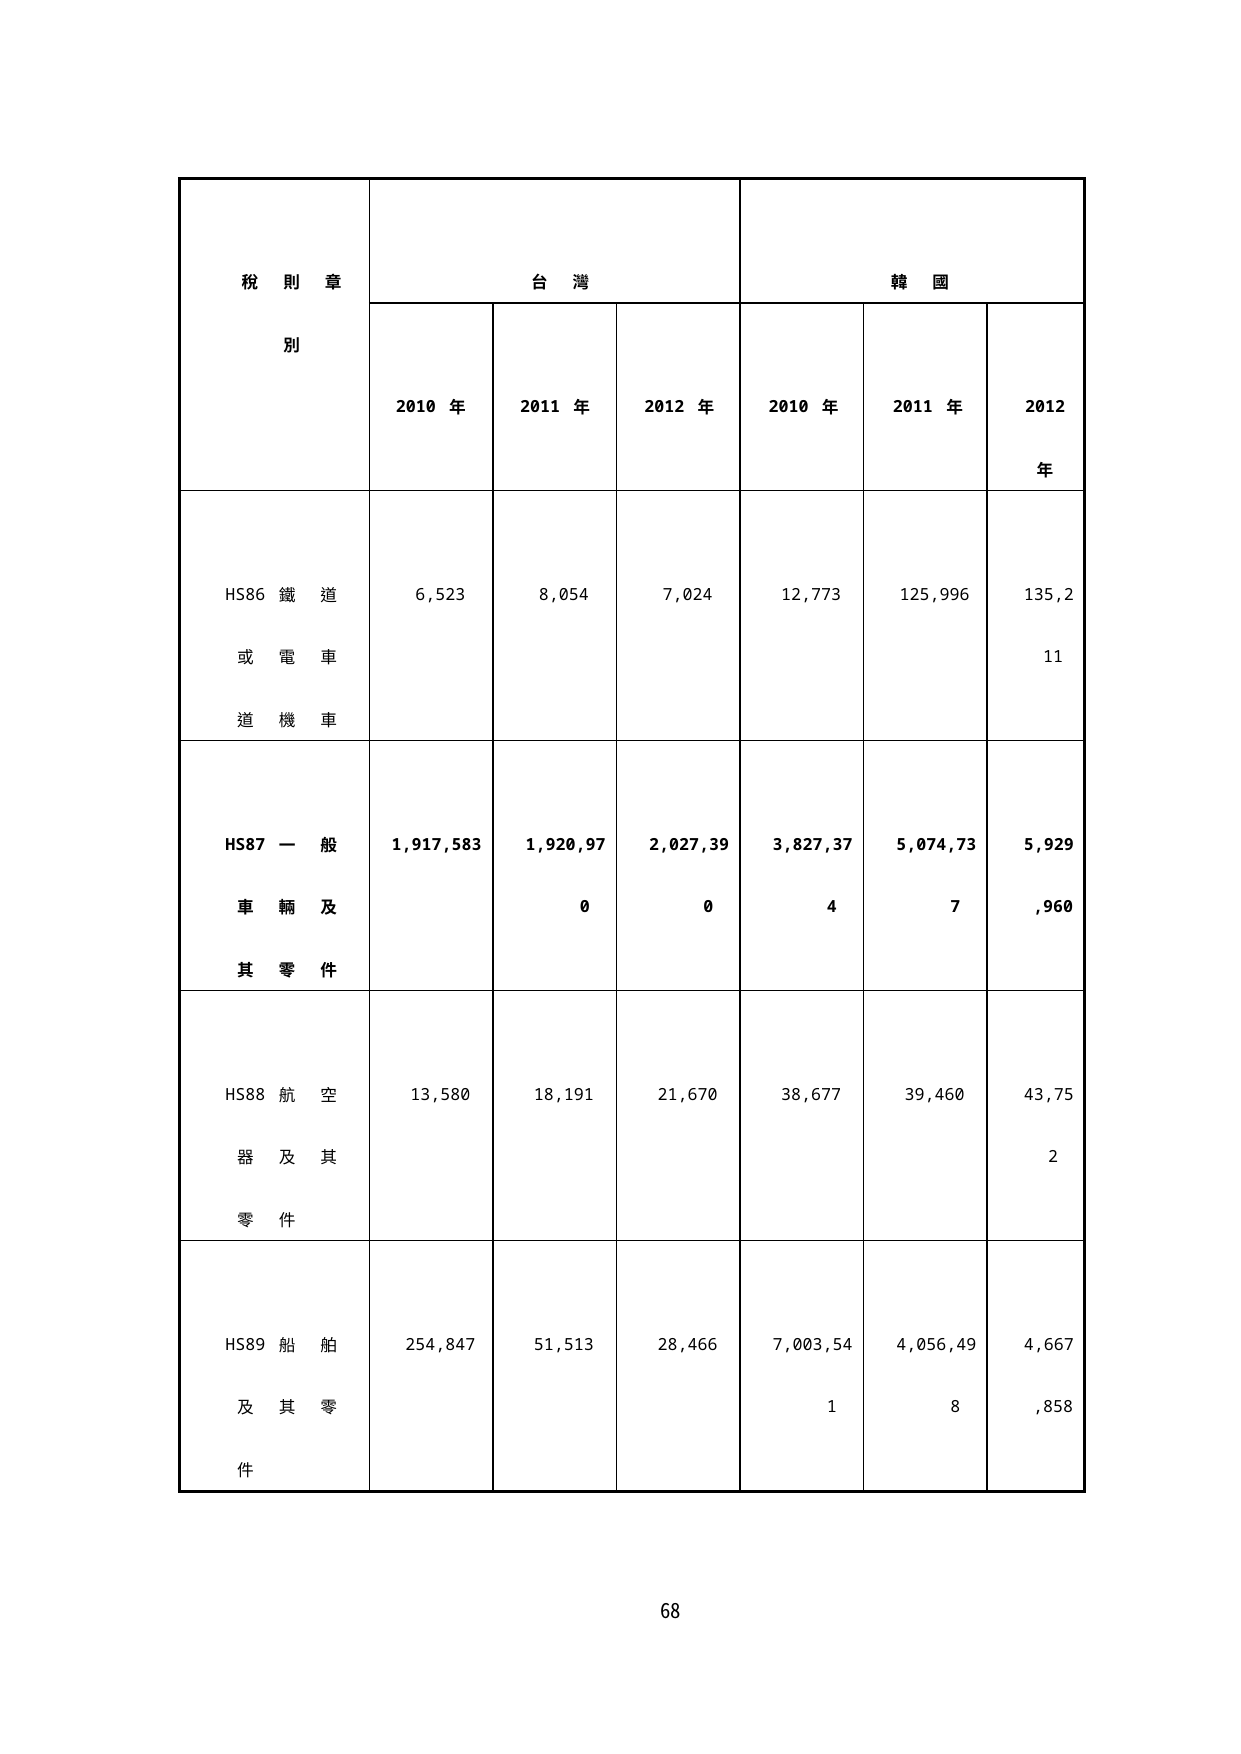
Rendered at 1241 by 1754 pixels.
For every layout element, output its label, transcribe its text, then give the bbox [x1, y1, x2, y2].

table_cell 2012年 [617, 304, 739, 490]
table_cell 2011年 [494, 304, 616, 490]
table_cell HS88航空器及其零件 [181, 991, 369, 1240]
table_cell 254,847 [370, 1241, 492, 1490]
table_cell 125,996 [864, 491, 986, 740]
table_cell 12,773 [741, 491, 863, 740]
table_cell 1,920,970 [494, 741, 616, 990]
table_cell 7,003,541 [741, 1241, 863, 1490]
table_cell 6,523 [370, 491, 492, 740]
table_cell 7,024 [617, 491, 739, 740]
table_cell 21,670 [617, 991, 739, 1240]
table_header 韓國 [741, 180, 1083, 302]
table_cell 43,752 [988, 991, 1083, 1240]
table_cell 2010年 [741, 304, 863, 490]
table_cell 5,074,737 [864, 741, 986, 990]
table_header 稅則章別 [181, 180, 369, 490]
table_cell 13,580 [370, 991, 492, 1240]
table_cell HS86鐵道或電車道機車 [181, 491, 369, 740]
table_cell 38,677 [741, 991, 863, 1240]
table_cell 4,056,498 [864, 1241, 986, 1490]
table_cell 39,460 [864, 991, 986, 1240]
table_cell 4,667,858 [988, 1241, 1083, 1490]
table_cell 5,929,960 [988, 741, 1083, 990]
table_cell 2012年 [988, 304, 1083, 490]
table_cell 3,827,374 [741, 741, 863, 990]
table_cell 51,513 [494, 1241, 616, 1490]
table_cell 28,466 [617, 1241, 739, 1490]
table_cell 8,054 [494, 491, 616, 740]
table_cell 2010年 [370, 304, 492, 490]
table_cell 1,917,583 [370, 741, 492, 990]
table_cell HS87一般車輛及其零件 [181, 741, 369, 990]
table_cell 18,191 [494, 991, 616, 1240]
table_header 台灣 [370, 180, 739, 302]
table_cell 2,027,390 [617, 741, 739, 990]
table_cell 135,211 [988, 491, 1083, 740]
table_cell 2011年 [864, 304, 986, 490]
table_cell HS89船舶及其零件 [181, 1241, 369, 1490]
